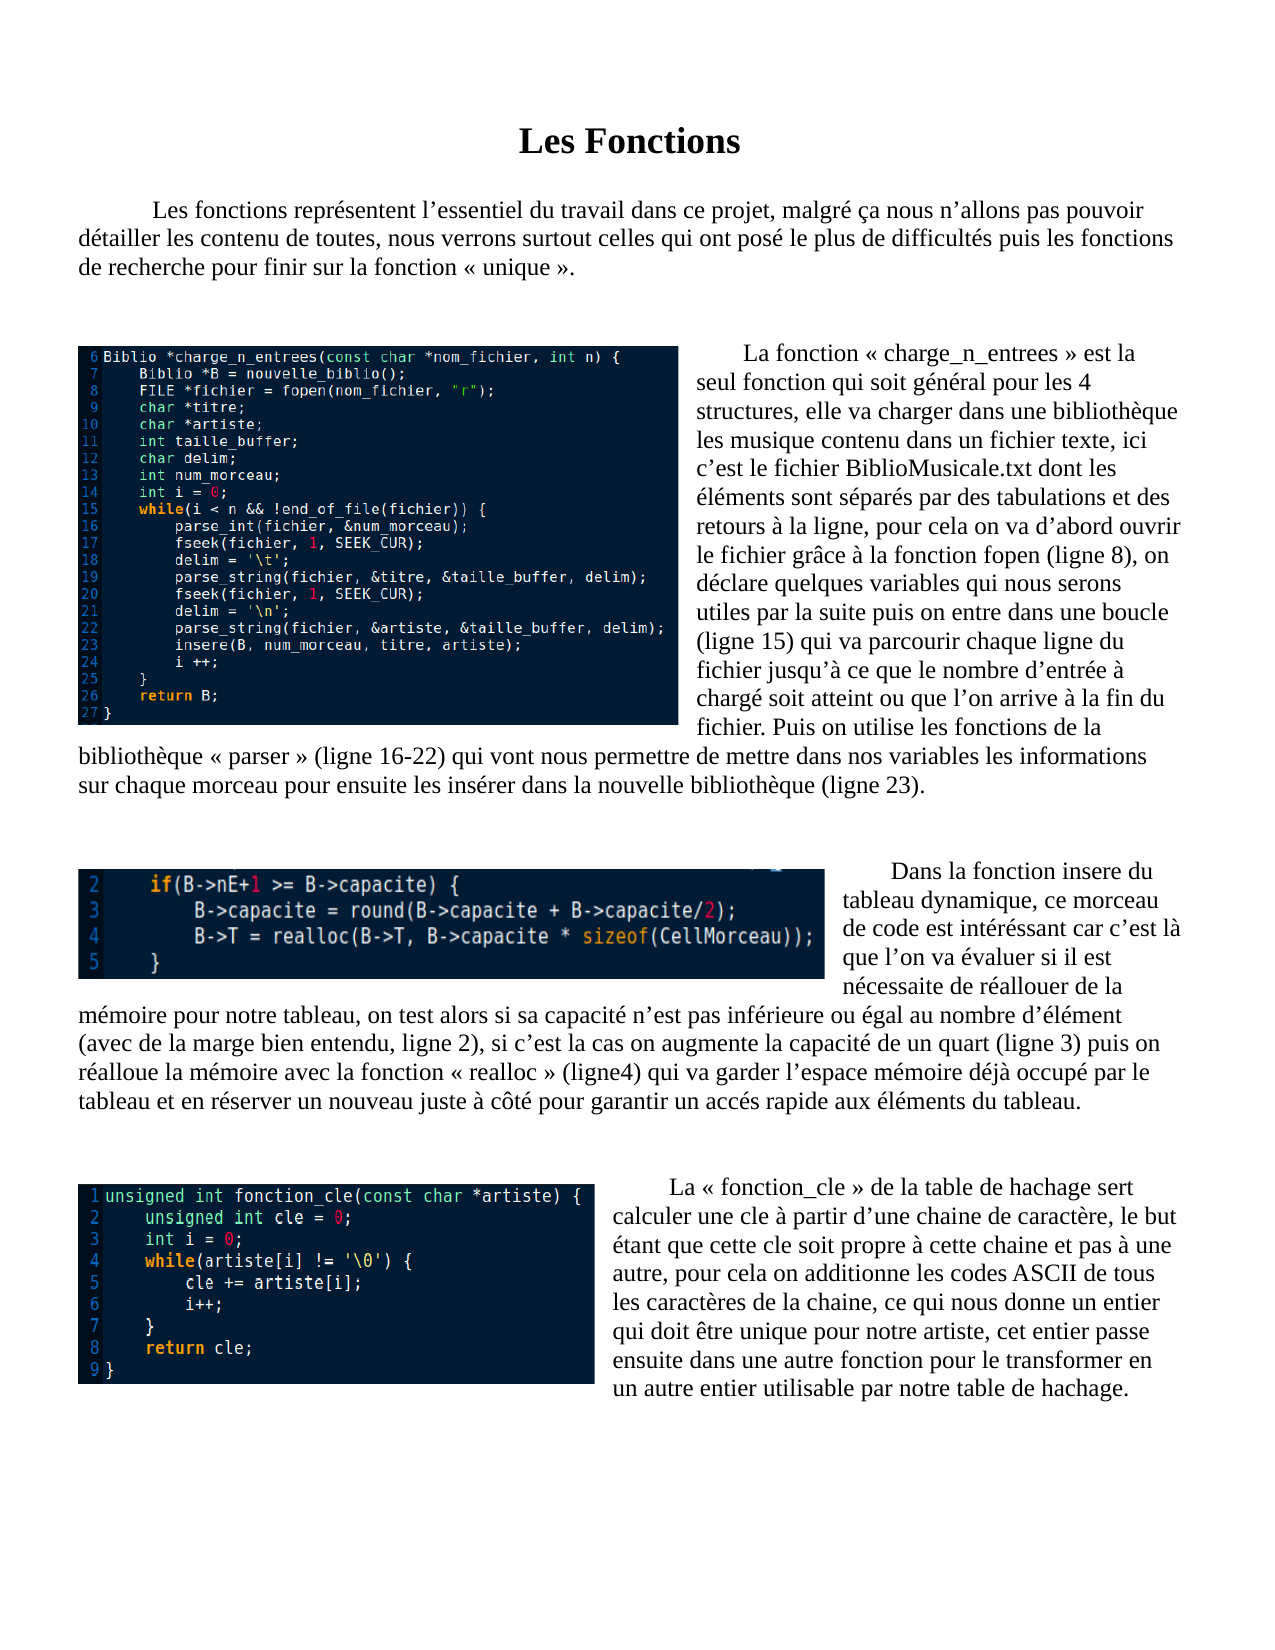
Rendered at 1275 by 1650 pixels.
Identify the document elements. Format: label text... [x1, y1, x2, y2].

text Dans la fonction insere du tableau dynamique, ce morceau de code est intéréssant car c’est là que l’on va évaluer si il est nécessaite de réallouer de la mémoire pour notre tableau, on test alors si sa capacité n’est pas inférieure ou égal au nombre d’élément (avec de la marge bien entendu, ligne 2), si c’est la cas on augmente la capacité de un quart (ligne 3) puis on réalloue la mémoire avec la fonction « realloc » (ligne4) qui va garder l’espace mémoire déjà occupé par le tableau et en réserver un nouveau juste à côté pour garantir un accés rapide aux éléments du tableau. [78, 856, 1181, 1115]
picture [78, 1184, 595, 1384]
picture [78, 346, 679, 725]
text Les fonctions représentent l’essentiel du travail dans ce projet, malgré ça nous n’allons pas pouvoir détailler les contenu de toutes, nous verrons surtout celles qui ont posé le plus de difficultés puis les fonctions de recherche pour finir sur la fonction « unique ». [78, 195, 1181, 281]
picture [78, 869, 825, 979]
text La fonction « charge_n_entrees » est la seul fonction qui soit général pour les 4 structures, elle va charger dans une bibliothèque les musique contenu dans un fichier texte, ici c’est le fichier BiblioMusicale.txt dont les éléments sont séparés par des tabulations et des retours à la ligne, pour cela on va d’abord ouvrir le fichier grâce à la fonction fopen (ligne 8), on déclare quelques variables qui nous serons utiles par la suite puis on entre dans une boucle (ligne 15) qui va parcourir chaque ligne du fichier jusqu’à ce que le nombre d’entrée à chargé soit atteint ou que l’on arrive à la fin du fichier. Puis on utilise les fonctions de la bibliothèque « parser » (ligne 16-22) qui vont nous permettre de mettre dans nos variables les informations sur chaque morceau pour ensuite les insérer dans la nouvelle bibliothèque (ligne 23). [78, 338, 1181, 798]
text Les Fonctions [78, 118, 1181, 161]
text La « fonction_cle » de la table de hachage sert calculer une cle à partir d’une chaine de caractère, le but étant que cette cle soit propre à cette chaine et pas à une autre, pour cela on additionne les codes ASCII de tous les caractères de la chaine, ce qui nous donne un entier qui doit être unique pour notre artiste, cet entier passe ensuite dans une autre fonction pour le transformer en un autre entier utilisable par notre table de hachage. [78, 1172, 1181, 1402]
